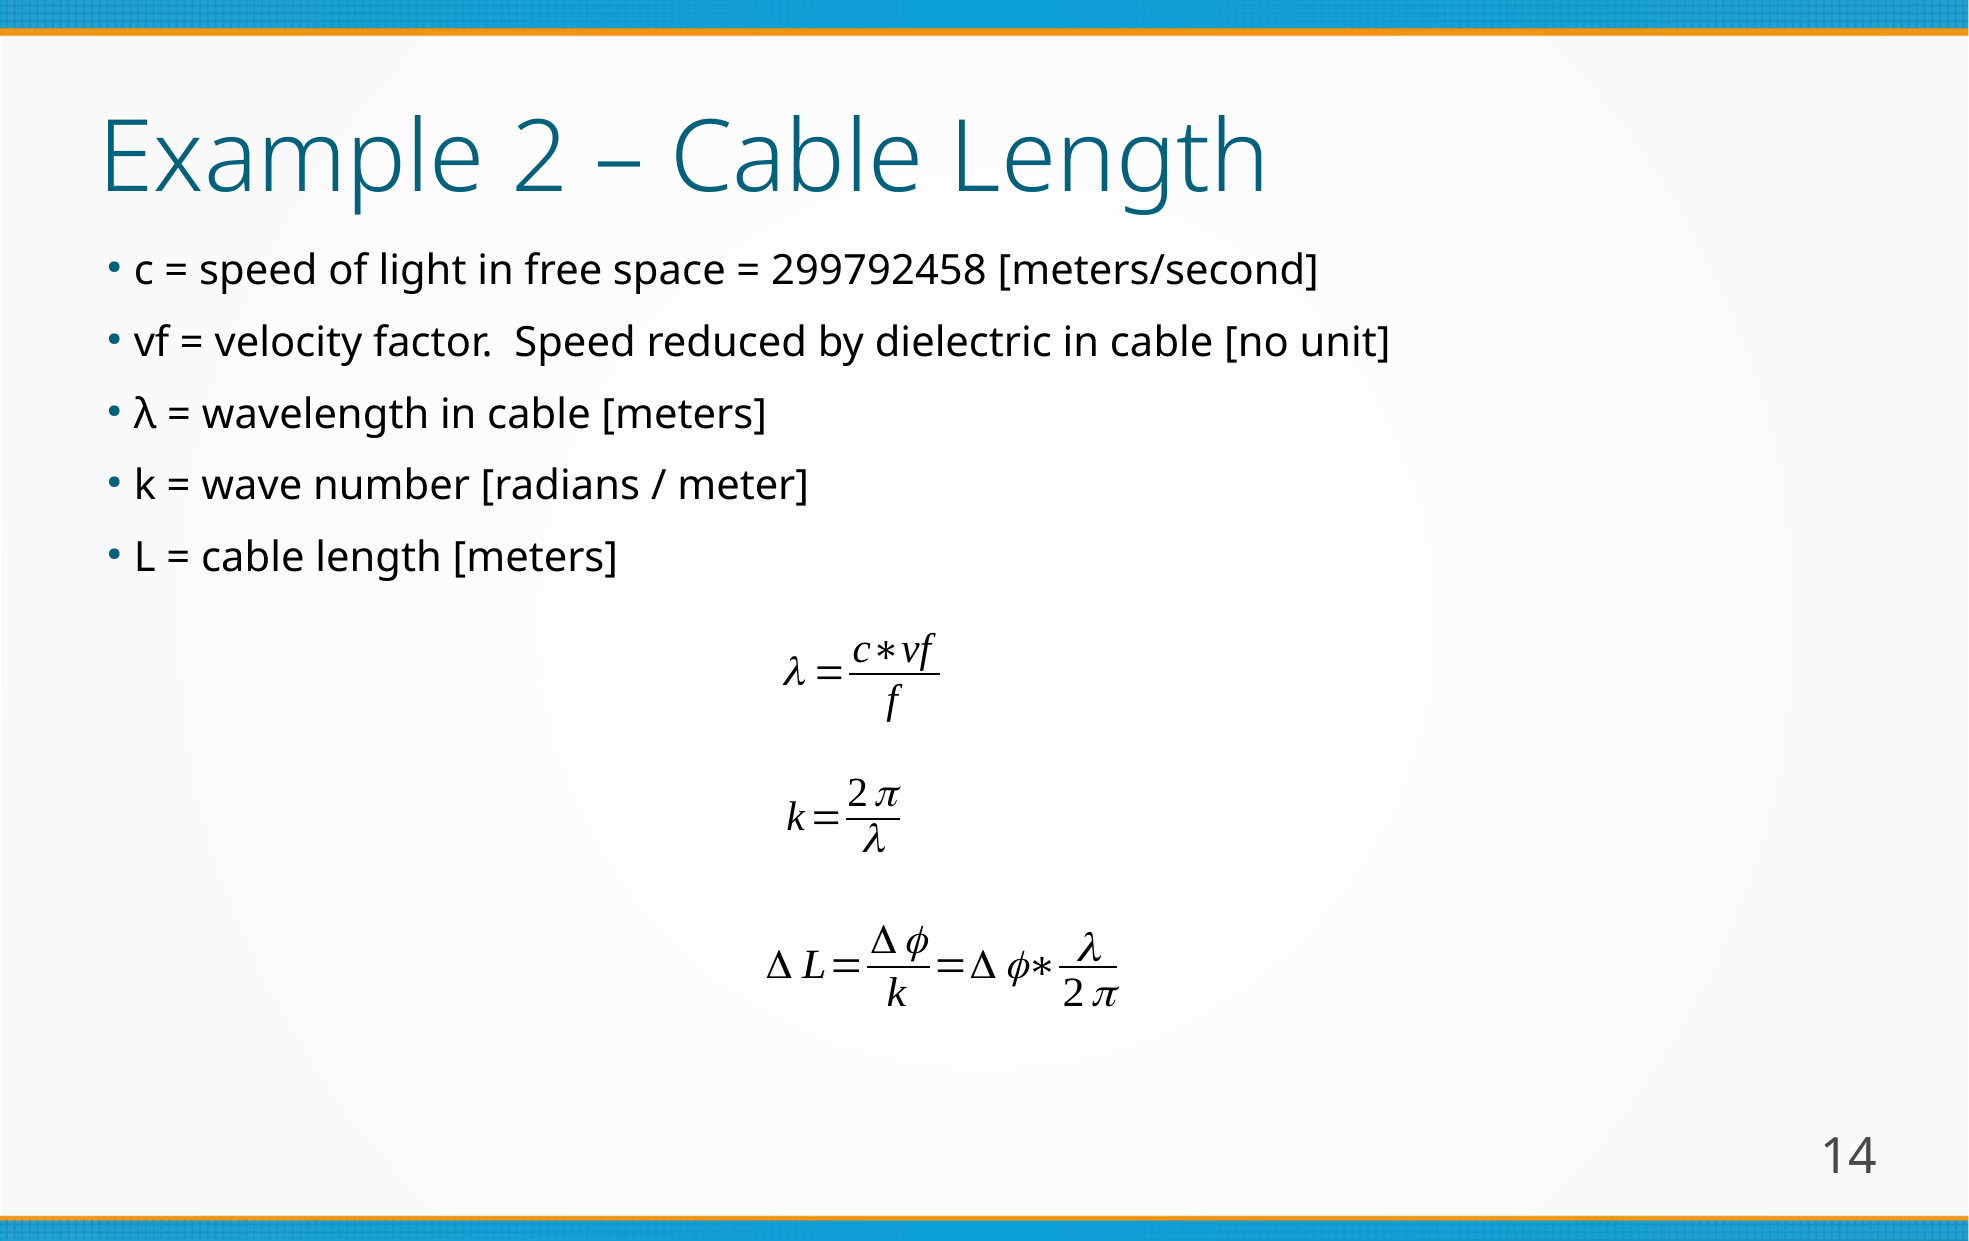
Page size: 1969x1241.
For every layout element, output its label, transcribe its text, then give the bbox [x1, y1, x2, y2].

picture [0, 0, 1969, 1241]
chart [774, 624, 948, 723]
title Example 2 – Cable Length [98, 49, 1870, 240]
chart [758, 923, 1126, 1017]
list c = speed of light in free space = 299792458 [meters/second] vf = velocity factor. Speed reduced by dielectric in cable [no unit] λ = wavelength in cable [meters] k = wave number [radians / meter] L = cable length [meters] [98, 240, 1891, 586]
chart [780, 769, 908, 856]
